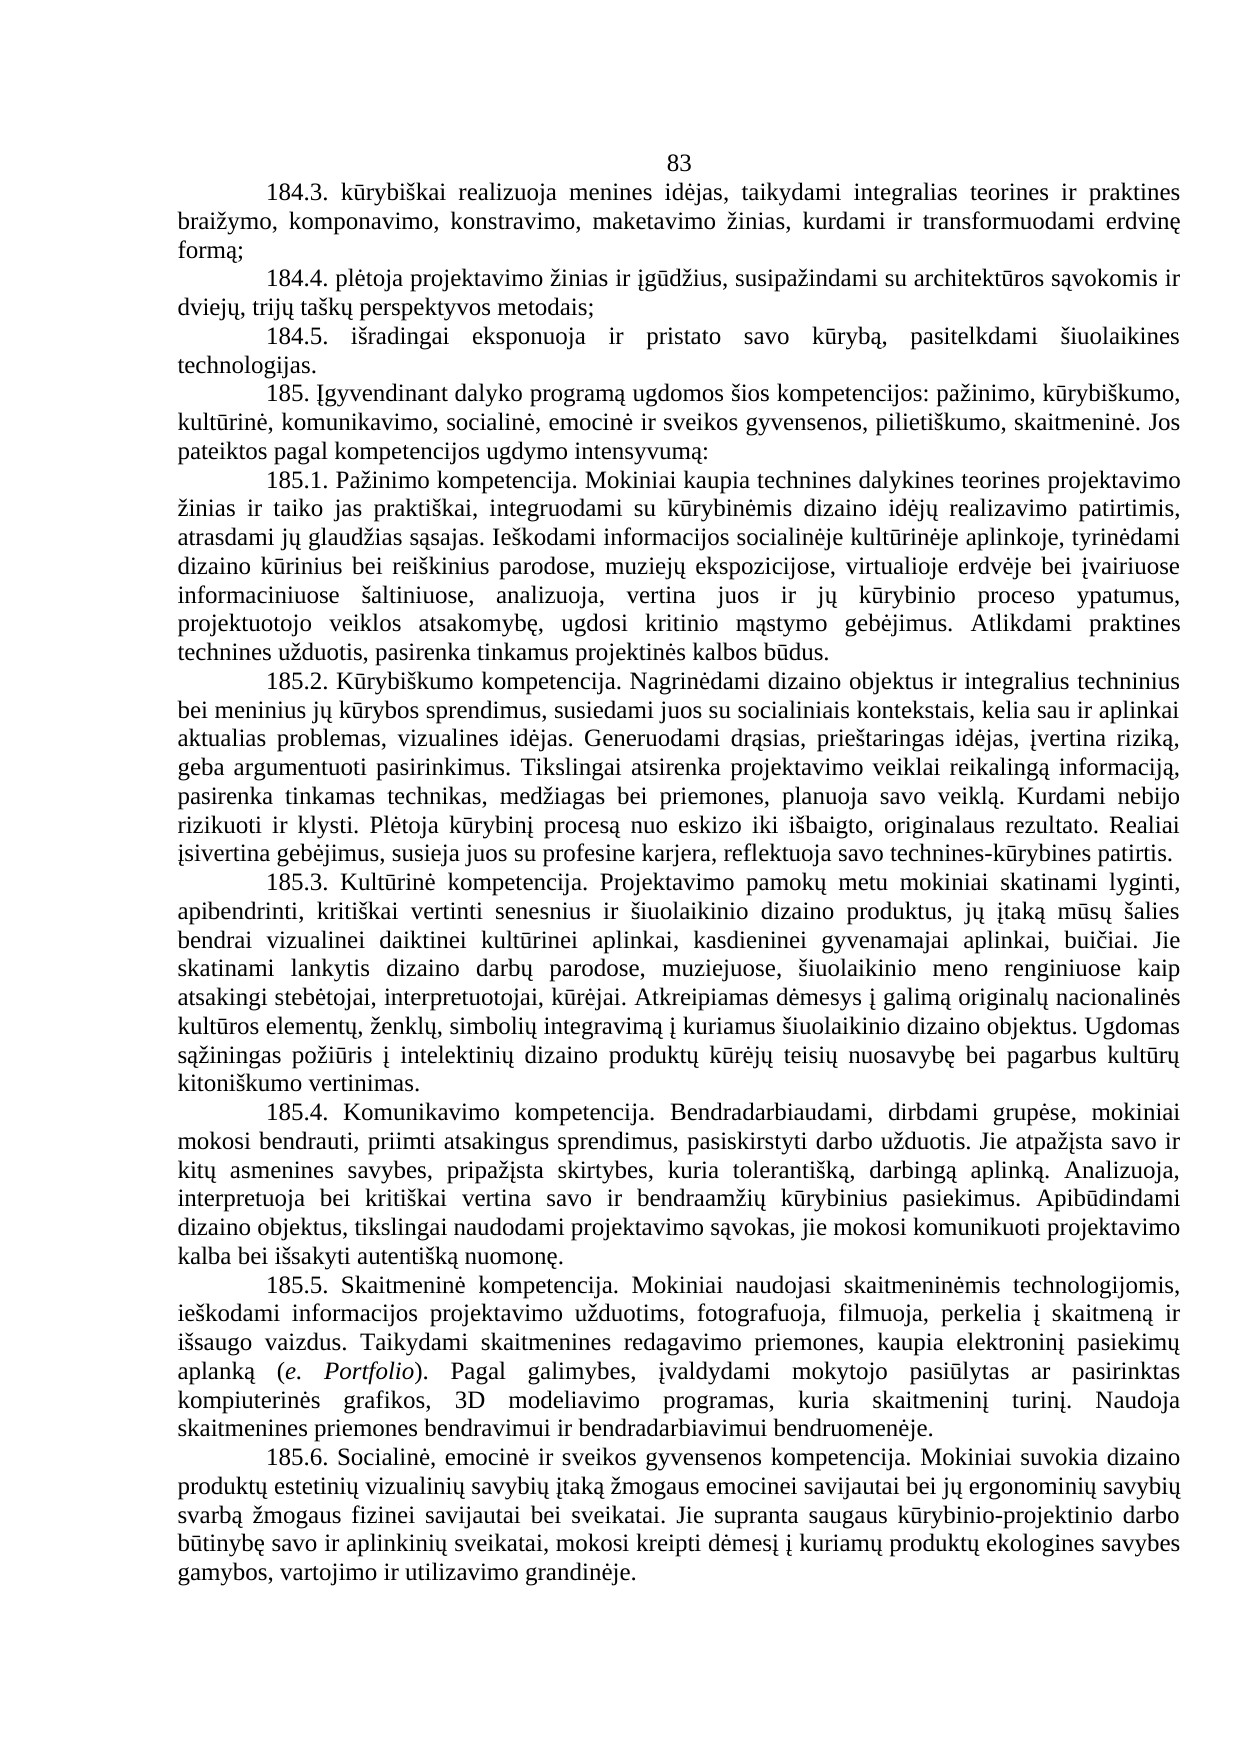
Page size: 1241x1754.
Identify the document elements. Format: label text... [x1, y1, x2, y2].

text 184.4. plėtoja projektavimo žinias ir įgūdžius, susipažindami su architektūros sąvokomis ir dviejų, trijų taškų perspektyvos metodais; [177, 263, 1181, 321]
text 184.3. kūrybiškai realizuoja menines idėjas, taikydami integralias teorines ir praktines braižymo, komponavimo, konstravimo, maketavimo žinias, kurdami ir transformuodami erdvinę formą; [177, 177, 1181, 263]
text 185.3. Kultūrinė kompetencija. Projektavimo pamokų metu mokiniai skatinami lyginti, apibendrinti, kritiškai vertinti senesnius ir šiuolaikinio dizaino produktus, jų įtaką mūsų šalies bendrai vizualinei daiktinei kultūrinei aplinkai, kasdieninei gyvenamajai aplinkai, buičiai. Jie skatinami lankytis dizaino darbų parodose, muziejuose, šiuolaikinio meno renginiuose kaip atsakingi stebėtojai, interpretuotojai, kūrėjai. Atkreipiamas dėmesys į galimą originalų nacionalinės kultūros elementų, ženklų, simbolių integravimą į kuriamus šiuolaikinio dizaino objektus. Ugdomas sąžiningas požiūris į intelektinių dizaino produktų kūrėjų teisių nuosavybę bei pagarbus kultūrų kitoniškumo vertinimas. [177, 867, 1181, 1097]
text 185.2. Kūrybiškumo kompetencija. Nagrinėdami dizaino objektus ir integralius techninius bei meninius jų kūrybos sprendimus, susiedami juos su socialiniais kontekstais, kelia sau ir aplinkai aktualias problemas, vizualines idėjas. Generuodami drąsias, prieštaringas idėjas, įvertina riziką, geba argumentuoti pasirinkimus. Tikslingai atsirenka projektavimo veiklai reikalingą informaciją, pasirenka tinkamas technikas, medžiagas bei priemones, planuoja savo veiklą. Kurdami nebijo rizikuoti ir klysti. Plėtoja kūrybinį procesą nuo eskizo iki išbaigto, originalaus rezultato. Realiai įsivertina gebėjimus, susieja juos su profesine karjera, reflektuoja savo technines-kūrybines patirtis. [177, 666, 1181, 867]
text 185.5. Skaitmeninė kompetencija. Mokiniai naudojasi skaitmeninėmis technologijomis, ieškodami informacijos projektavimo užduotims, fotografuoja, filmuoja, perkelia į skaitmeną ir išsaugo vaizdus. Taikydami skaitmenines redagavimo priemones, kaupia elektroninį pasiekimų aplanką (e. Portfolio). Pagal galimybes, įvaldydami mokytojo pasiūlytas ar pasirinktas kompiuterinės grafikos, 3D modeliavimo programas, kuria skaitmeninį turinį. Naudoja skaitmenines priemones bendravimui ir bendradarbiavimui bendruomenėje. [177, 1270, 1181, 1442]
text 185.6. Socialinė, emocinė ir sveikos gyvensenos kompetencija. Mokiniai suvokia dizaino produktų estetinių vizualinių savybių įtaką žmogaus emocinei savijautai bei jų ergonominių savybių svarbą žmogaus fizinei savijautai bei sveikatai. Jie supranta saugaus kūrybinio-projektinio darbo būtinybę savo ir aplinkinių sveikatai, mokosi kreipti dėmesį į kuriamų produktų ekologines savybes gamybos, vartojimo ir utilizavimo grandinėje. [177, 1442, 1181, 1586]
text 185. Įgyvendinant dalyko programą ugdomos šios kompetencijos: pažinimo, kūrybiškumo, kultūrinė, komunikavimo, socialinė, emocinė ir sveikos gyvensenos, pilietiškumo, skaitmeninė. Jos pateiktos pagal kompetencijos ugdymo intensyvumą: [177, 378, 1181, 465]
text 185.1. Pažinimo kompetencija. Mokiniai kaupia technines dalykines teorines projektavimo žinias ir taiko jas praktiškai, integruodami su kūrybinėmis dizaino idėjų realizavimo patirtimis, atrasdami jų glaudžias sąsajas. Ieškodami informacijos socialinėje kultūrinėje aplinkoje, tyrinėdami dizaino kūrinius bei reiškinius parodose, muziejų ekspozicijose, virtualioje erdvėje bei įvairiuose informaciniuose šaltiniuose, analizuoja, vertina juos ir jų kūrybinio proceso ypatumus, projektuotojo veiklos atsakomybę, ugdosi kritinio mąstymo gebėjimus. Atlikdami praktines technines užduotis, pasirenka tinkamus projektinės kalbos būdus. [177, 465, 1181, 666]
text 185.4. Komunikavimo kompetencija. Bendradarbiaudami, dirbdami grupėse, mokiniai mokosi bendrauti, priimti atsakingus sprendimus, pasiskirstyti darbo užduotis. Jie atpažįsta savo ir kitų asmenines savybes, pripažįsta skirtybes, kuria tolerantišką, darbingą aplinką. Analizuoja, interpretuoja bei kritiškai vertina savo ir bendraamžių kūrybinius pasiekimus. Apibūdindami dizaino objektus, tikslingai naudodami projektavimo sąvokas, jie mokosi komunikuoti projektavimo kalba bei išsakyti autentišką nuomonę. [177, 1097, 1181, 1270]
text 184.5. išradingai eksponuoja ir pristato savo kūrybą, pasitelkdami šiuolaikines technologijas. [177, 321, 1181, 378]
